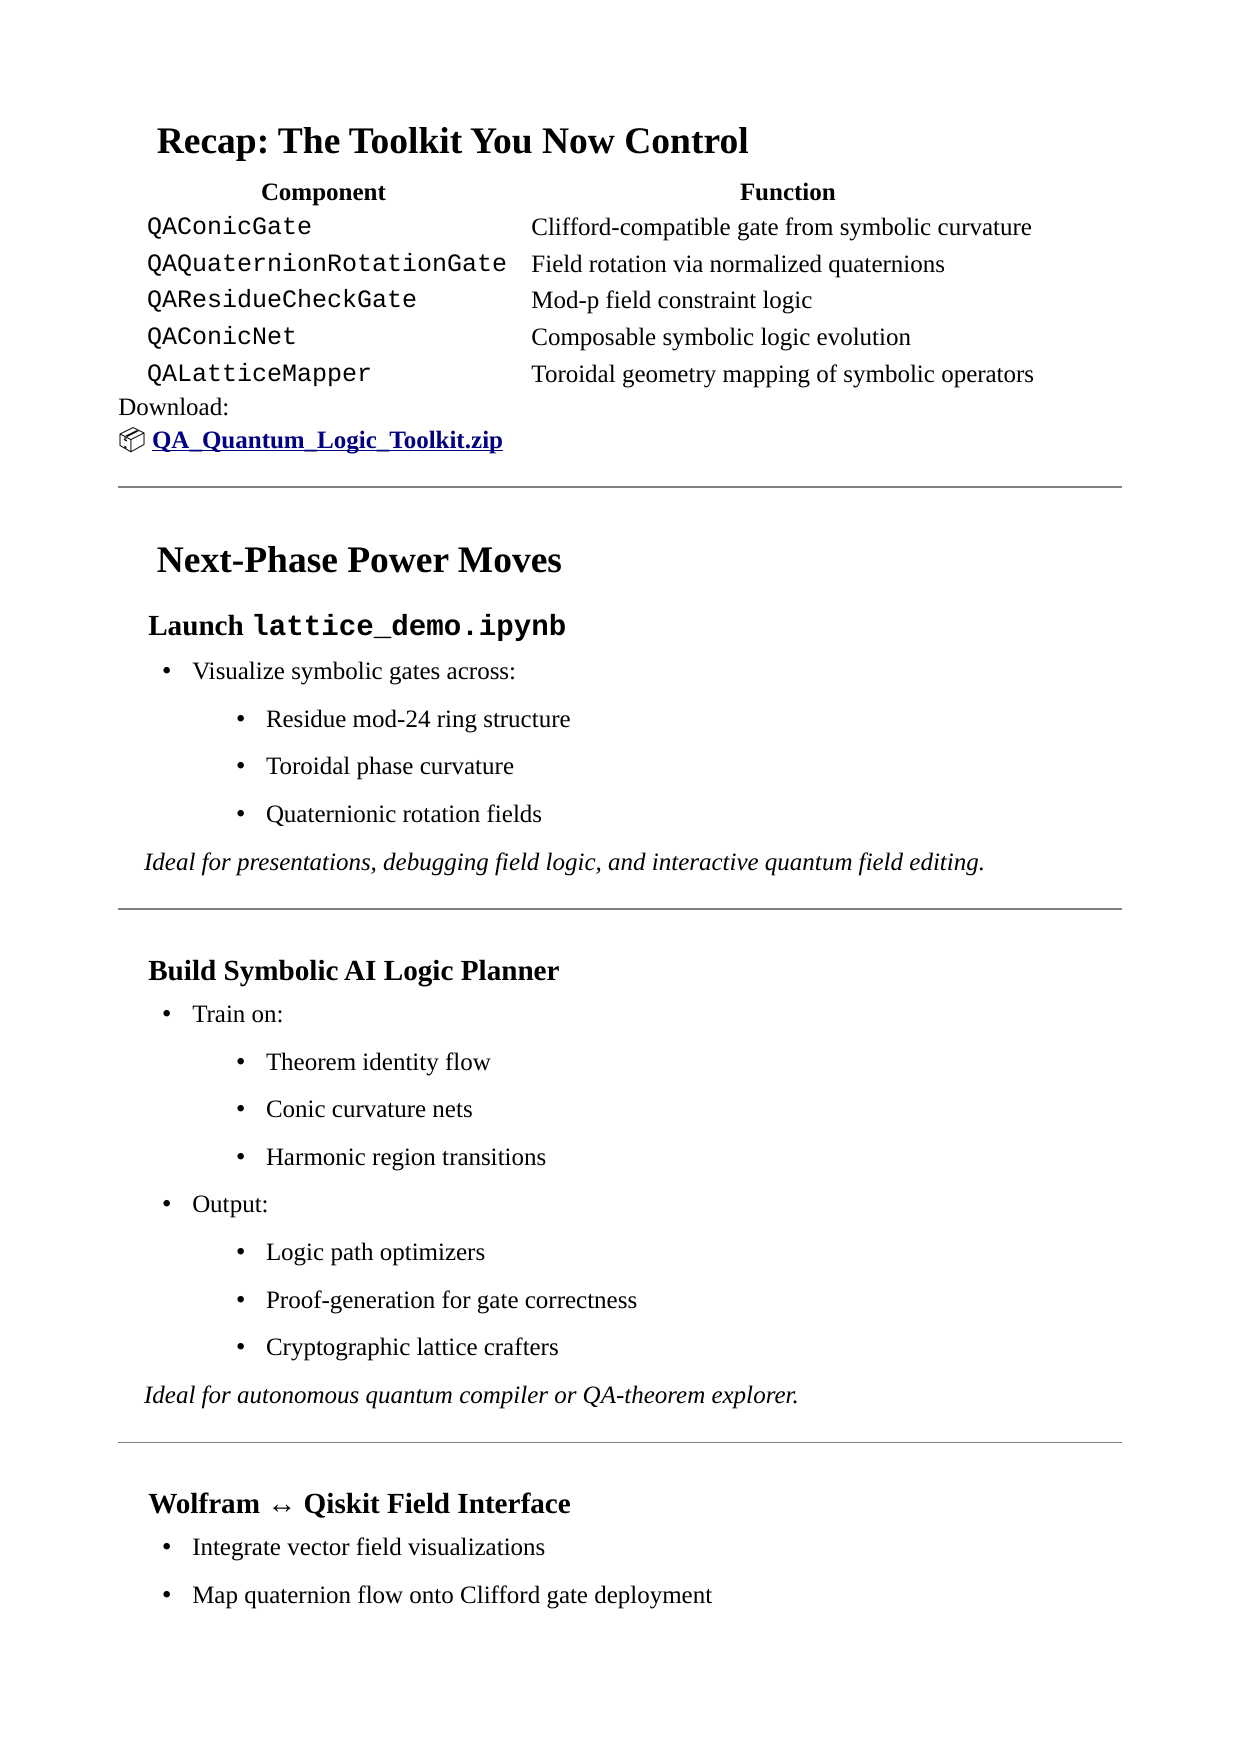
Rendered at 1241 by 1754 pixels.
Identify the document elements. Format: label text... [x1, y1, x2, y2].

list Output: [162, 1189, 1122, 1218]
table_cell Mod-p field constraint logic [528, 282, 1047, 318]
list Train on: [162, 999, 1122, 1028]
list Visualize symbolic gates across: [162, 656, 1122, 685]
table_header Function [528, 174, 1047, 208]
list Cryptographic lattice crafters [236, 1332, 1122, 1361]
table_cell 🌐 QALatticeMapper [118, 355, 528, 392]
subtitle 📐 Wolfram ↔ Qiskit Field Interface [118, 1486, 1122, 1520]
table_cell Composable symbolic logic evolution [528, 318, 1047, 355]
list Quaternionic rotation fields [236, 799, 1122, 828]
table_cell Toroidal geometry mapping of symbolic operators [528, 355, 1047, 392]
list Map quaternion flow onto Clifford gate deployment [162, 1580, 1122, 1609]
table_header Component [118, 174, 528, 208]
subtitle 🤖 Build Symbolic AI Logic Planner [118, 953, 1122, 987]
list Residue mod-24 ring structure [236, 704, 1122, 732]
list Harmonic region transitions [236, 1142, 1122, 1171]
table_cell Clifford-compatible gate from symbolic curvature [528, 208, 1047, 245]
subtitle 🚀 Next-Phase Power Moves [118, 537, 1122, 581]
list Proof-generation for gate correctness [236, 1285, 1122, 1313]
text 📍 Ideal for presentations, debugging field logic, and interactive quantum field editing. [118, 847, 1122, 875]
list Toroidal phase curvature [236, 751, 1122, 780]
table_cell 🧮 QAConicGate [118, 208, 528, 245]
subtitle ✅ Recap: The Toolkit You Now Control [118, 118, 1122, 161]
list Theorem identity flow [236, 1047, 1122, 1075]
subtitle 🔁 Launch lattice_demo.ipynb [118, 608, 1122, 644]
table_cell Field rotation via normalized quaternions [528, 245, 1047, 282]
list Integrate vector field visualizations [162, 1532, 1122, 1561]
list Logic path optimizers [236, 1237, 1122, 1266]
text 📍 Ideal for autonomous quantum compiler or QA-theorem explorer. [118, 1380, 1122, 1409]
table_cell 🔐 QAResidueCheckGate [118, 282, 528, 318]
text Download: 📦 QA_Quantum_Logic_Toolkit.zip [118, 392, 1122, 453]
table_cell 🔁 QAConicNet [118, 318, 528, 355]
list Conic curvature nets [236, 1094, 1122, 1123]
table_cell 🌀 QAQuaternionRotationGate [118, 245, 528, 282]
